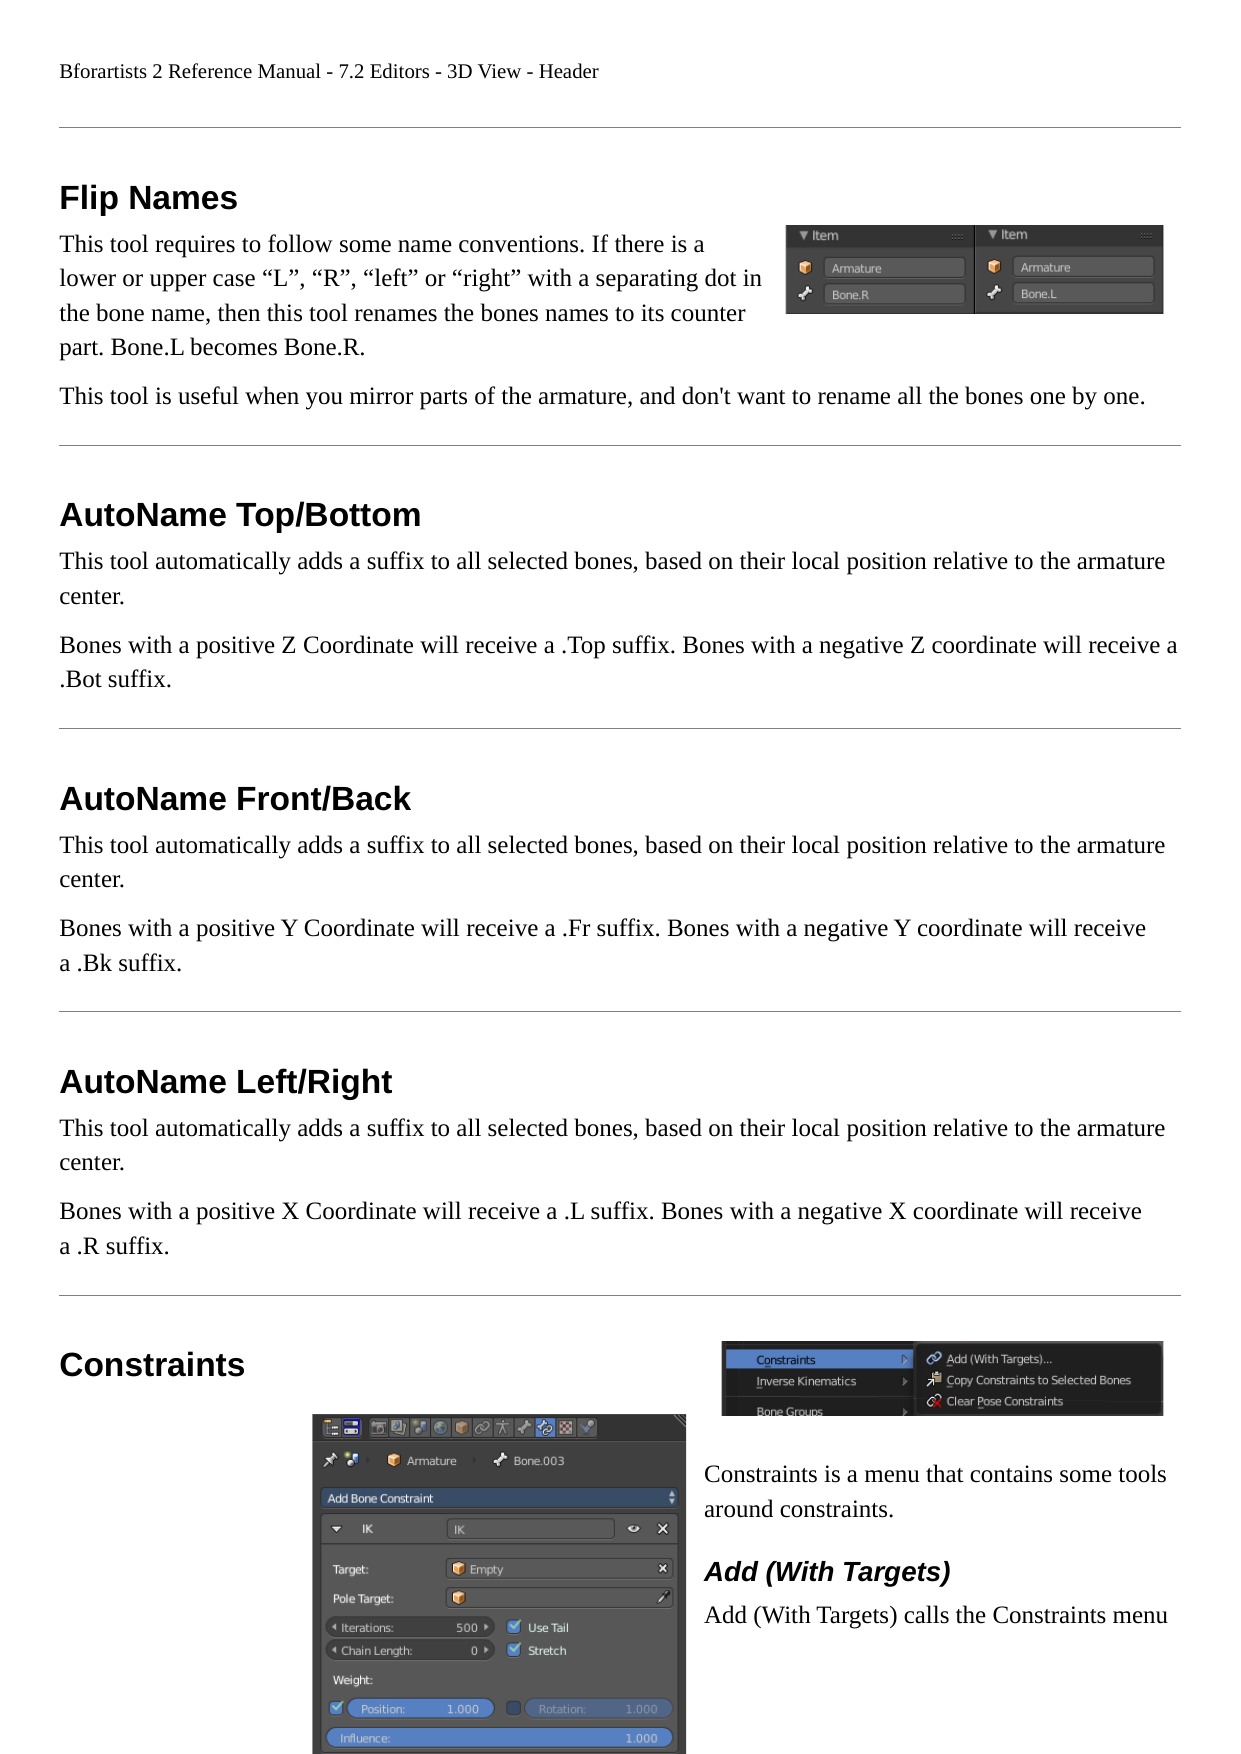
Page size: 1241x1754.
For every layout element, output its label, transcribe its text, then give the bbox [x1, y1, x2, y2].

text Bones with a positive Z Coordinate will receive a .Top suffix. Bones with a negative Z coordinate will receive a .Bot suffix. [59, 630, 1181, 693]
text [59, 1600, 312, 1628]
subtitle Flip Names [59, 178, 1181, 216]
text This tool automatically adds a suffix to all selected bones, based on their local position relative to the armature center. [59, 830, 1181, 893]
text This tool automatically adds a suffix to all selected bones, based on their local position relative to the armature center. [59, 546, 1181, 610]
subtitle AutoName Left/Right [59, 1062, 1181, 1100]
text This tool requires to follow some name conventions. If there is a lower or upper case “L”, “R”, “left” or “right” with a separating dot in the bone name, then this tool renames the bones names to its counter part. Bone.L becomes Bone.R. [59, 229, 1181, 361]
text This tool is useful when you mirror parts of the armature, and don't want to rename all the bones one by one. [59, 381, 1181, 410]
picture [785, 225, 1164, 314]
subtitle Constraints [59, 1345, 721, 1384]
text Bones with a positive Y Coordinate will receive a .Fr suffix. Bones with a negative Y coordinate will receive a .Bk suffix. [59, 913, 1181, 976]
picture [721, 1341, 1164, 1416]
text Constraints is a menu that contains some tools around constraints. [59, 1396, 1181, 1523]
subtitle AutoName Top/Bottom [59, 495, 1181, 534]
text Add (With Targets) calls the Constraints menu [687, 1600, 1181, 1628]
subtitle AutoName Front/Back [59, 778, 1181, 817]
picture [312, 1414, 687, 1754]
text Bones with a positive X Coordinate will receive a .L suffix. Bones with a negative X coordinate will receive a .R suffix. [59, 1196, 1181, 1260]
subtitle [59, 1555, 312, 1587]
subtitle [1164, 1345, 1181, 1384]
subtitle Add (With Targets) [687, 1555, 1181, 1587]
text This tool automatically adds a suffix to all selected bones, based on their local position relative to the armature center. [59, 1113, 1181, 1176]
